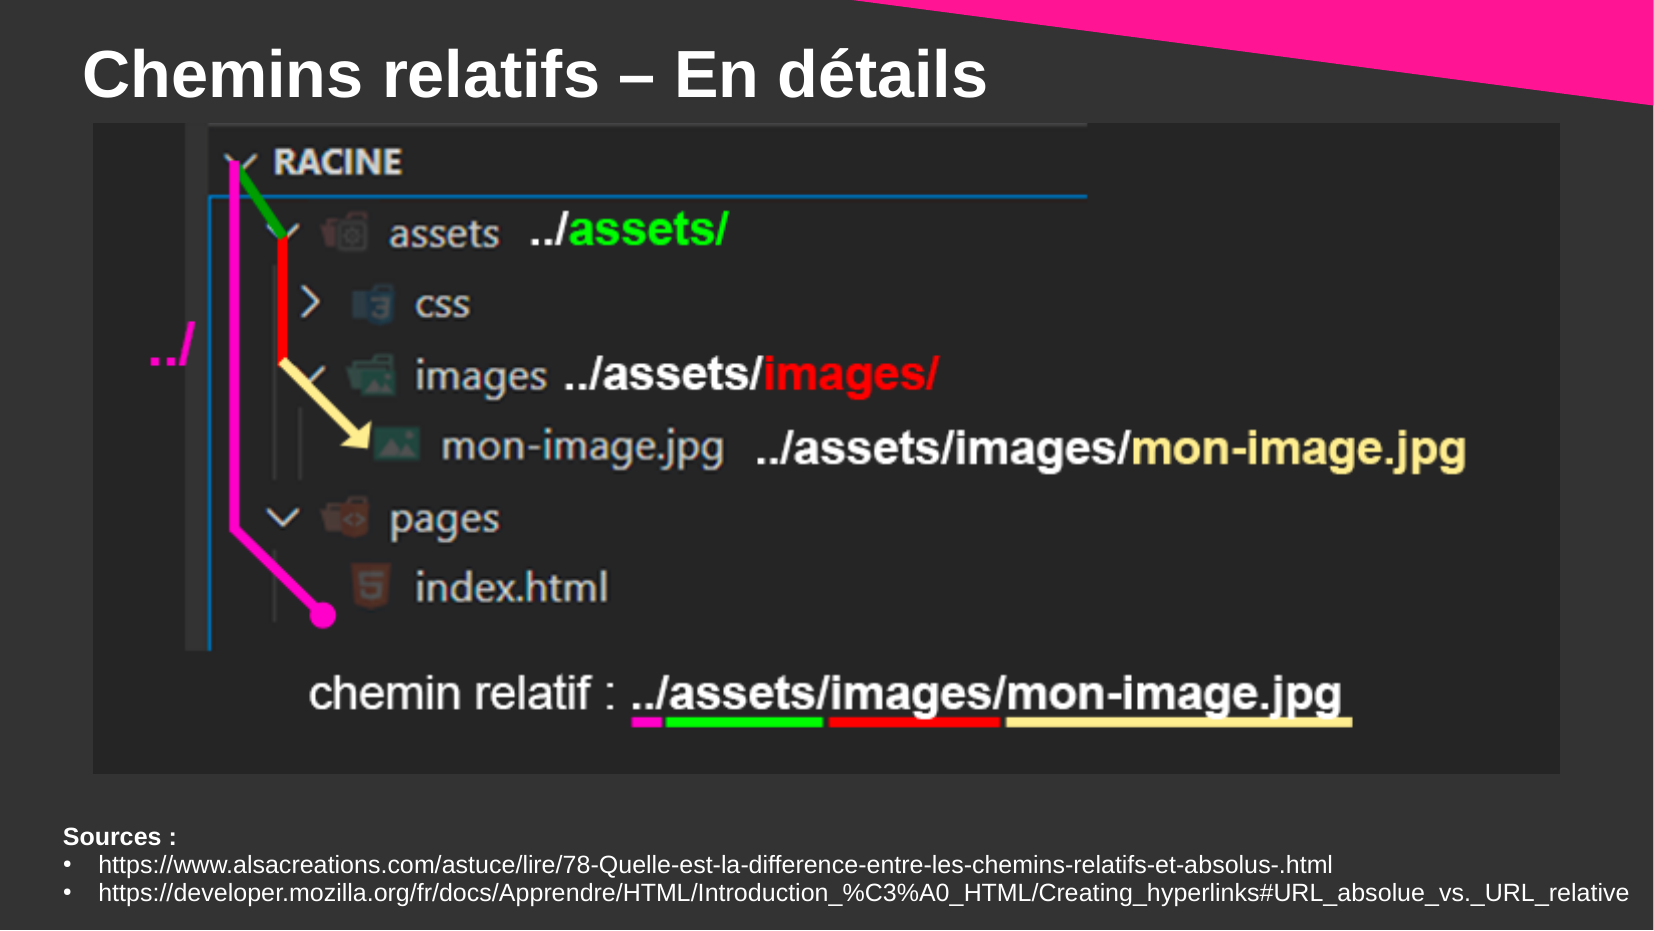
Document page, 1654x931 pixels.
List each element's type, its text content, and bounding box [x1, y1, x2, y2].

text_box [852, 0, 1654, 106]
picture [93, 123, 1560, 774]
text_box Sources : https://www.alsacreations.com/astuce/lire/78-Quelle-est-la-difference-entre-les-chemins-relatifs-et-absolus-.html https://developer.mozilla.org/fr/docs/Apprendre/HTML/Introduction_%C3%A0_HTML/Creating_hyperlinks#URL_absolue_vs._URL_relative [48, 815, 1654, 915]
title Chemins relatifs – En détails [82, 37, 1075, 122]
